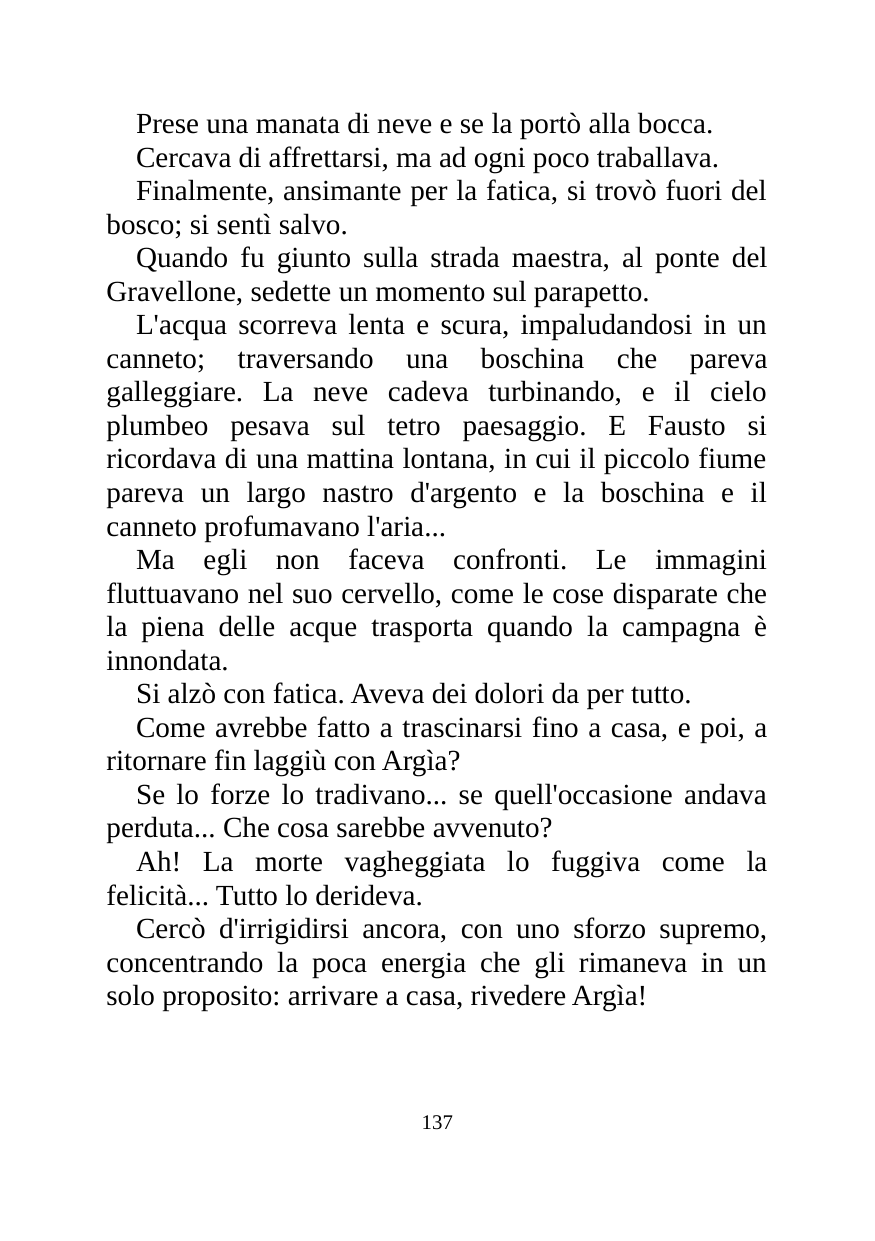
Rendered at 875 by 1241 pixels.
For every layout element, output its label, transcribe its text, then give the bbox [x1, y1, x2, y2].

text Quando fu giunto sulla strada maestra, al ponte del Gravellone, sedette un momento sul parapetto. [106, 240, 768, 307]
text Se lo forze lo tradivano... se quell'occasione andava perduta... Che cosa sarebbe avvenuto? [106, 777, 768, 844]
text Prese una manata di neve e se la portò alla bocca. [106, 106, 768, 140]
text Ah! La morte vagheggiata lo fuggiva come la felicità... Tutto lo derideva. [106, 844, 768, 911]
text Si alzò con fatica. Aveva dei dolori da per tutto. [106, 676, 768, 710]
text L'acqua scorreva lenta e scura, impaludandosi in un canneto; traversando una boschina che pareva galleggiare. La neve cadeva turbinando, e il cielo plumbeo pesava sul tetro paesaggio. E Fausto si ricordava di una mattina lontana, in cui il piccolo fiume pareva un largo nastro d'argento e la boschina e il canneto profumavano l'aria... [106, 307, 768, 542]
text Cercava di affrettarsi, ma ad ogni poco traballava. [106, 140, 768, 173]
text Cercò d'irrigidirsi ancora, con uno sforzo supremo, concentrando la poca energia che gli rimaneva in un solo proposito: arrivare a casa, rivedere Argìa! [106, 911, 768, 1012]
text Come avrebbe fatto a trascinarsi fino a casa, e poi, a ritornare fin laggiù con Argìa? [106, 710, 768, 777]
text Finalmente, ansimante per la fatica, si trovò fuori del bosco; si sentì salvo. [106, 173, 768, 240]
text Ma egli non faceva confronti. Le immagini fluttuavano nel suo cervello, come le cose disparate che la piena delle acque trasporta quando la campagna è innondata. [106, 542, 768, 676]
